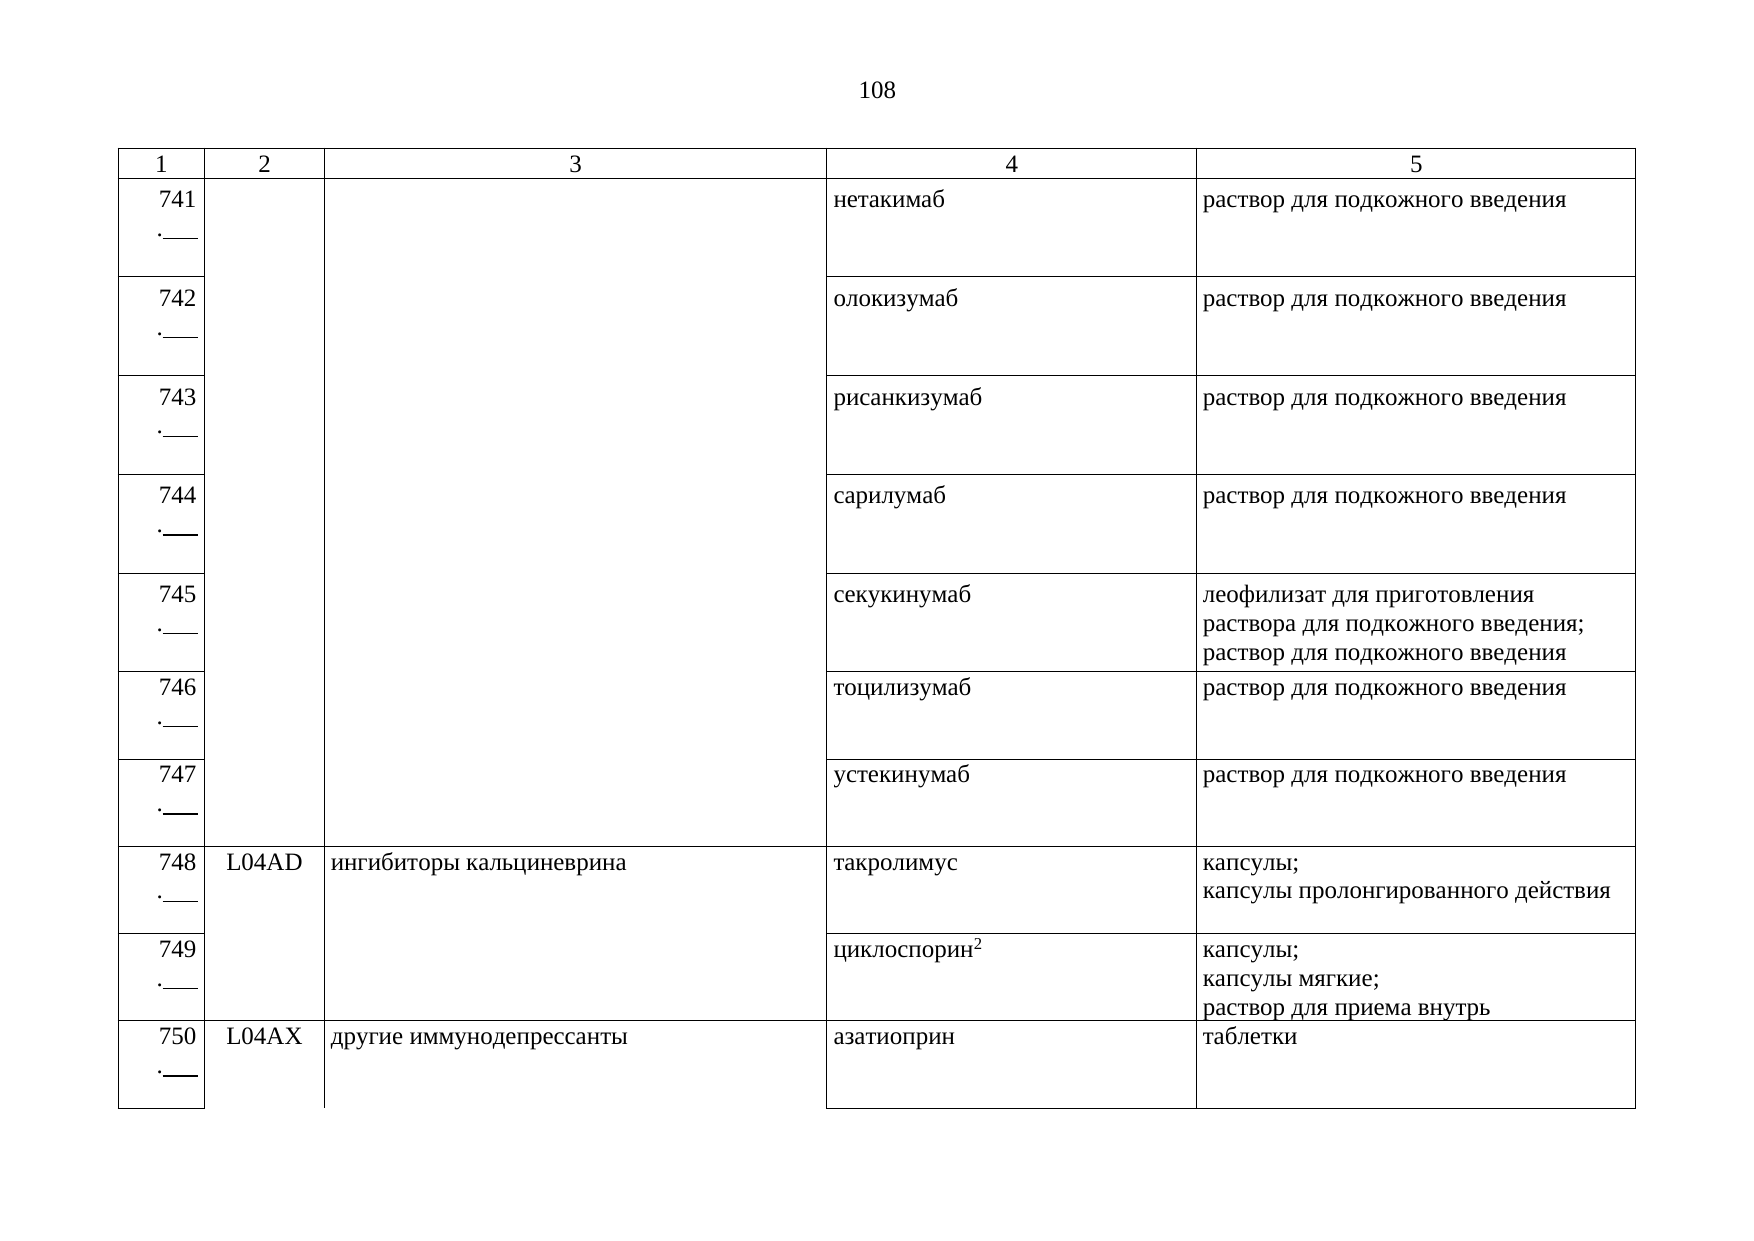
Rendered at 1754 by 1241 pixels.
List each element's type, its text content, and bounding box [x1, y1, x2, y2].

table_header 5 [1197, 149, 1635, 177]
table_cell раствор для подкожного введения [1197, 672, 1635, 758]
table_cell сарилумаб [827, 475, 1196, 572]
table_header 3 [325, 149, 826, 177]
table_cell [325, 474, 826, 572]
table_cell [119, 760, 204, 846]
table_cell капсулы; капсулы мягкие; раствор для приема внутрь [1197, 934, 1635, 1020]
table_cell [325, 671, 826, 758]
table_cell [325, 375, 826, 474]
table_cell L04AD [205, 847, 324, 1020]
table_header 2 [205, 149, 324, 177]
table_cell ингибиторы кальциневрина [325, 847, 826, 1020]
table_cell [119, 179, 204, 276]
table_cell [119, 672, 204, 758]
table_cell [205, 671, 324, 758]
table_cell [325, 179, 826, 276]
table_cell [205, 474, 324, 572]
table_cell [205, 276, 324, 375]
table_cell [119, 1021, 204, 1108]
table_cell [119, 475, 204, 572]
table_cell раствор для подкожного введения [1197, 760, 1635, 846]
table_cell [325, 573, 826, 671]
table_cell таблетки [1197, 1021, 1635, 1108]
table_cell [119, 376, 204, 474]
table_header 1 [119, 149, 204, 177]
table_cell раствор для подкожного введения [1197, 179, 1635, 276]
table_cell [205, 759, 324, 846]
table_cell L04AX [205, 1021, 324, 1108]
table_cell рисанкизумаб [827, 376, 1196, 474]
table_cell [119, 847, 204, 933]
table_cell нетакимаб [827, 179, 1196, 276]
table_cell секукинумаб [827, 574, 1196, 671]
table_cell другие иммунодепрессанты [325, 1021, 826, 1108]
table_header 4 [827, 149, 1196, 177]
table_cell [325, 759, 826, 846]
table_cell раствор для подкожного введения [1197, 376, 1635, 474]
table_cell [325, 276, 826, 375]
table_cell [119, 574, 204, 671]
table_cell раствор для подкожного введения [1197, 277, 1635, 375]
table_cell устекинумаб [827, 760, 1196, 846]
table_cell азатиоприн [827, 1021, 1196, 1108]
table_cell [119, 277, 204, 375]
table_cell циклоспорин2 [827, 934, 1196, 1020]
table_cell олокизумаб [827, 277, 1196, 375]
table_cell леофилизат для приготовления раствора для подкожного введения; раствор для подкожного введения [1197, 574, 1635, 671]
table_cell раствор для подкожного введения [1197, 475, 1635, 572]
table_cell [119, 934, 204, 1020]
table_cell [205, 375, 324, 474]
table_cell такролимус [827, 847, 1196, 933]
table_cell [205, 573, 324, 671]
table_cell тоцилизумаб [827, 672, 1196, 758]
table_cell [205, 179, 324, 276]
table_cell капсулы; капсулы пролонгированного действия [1197, 847, 1635, 933]
